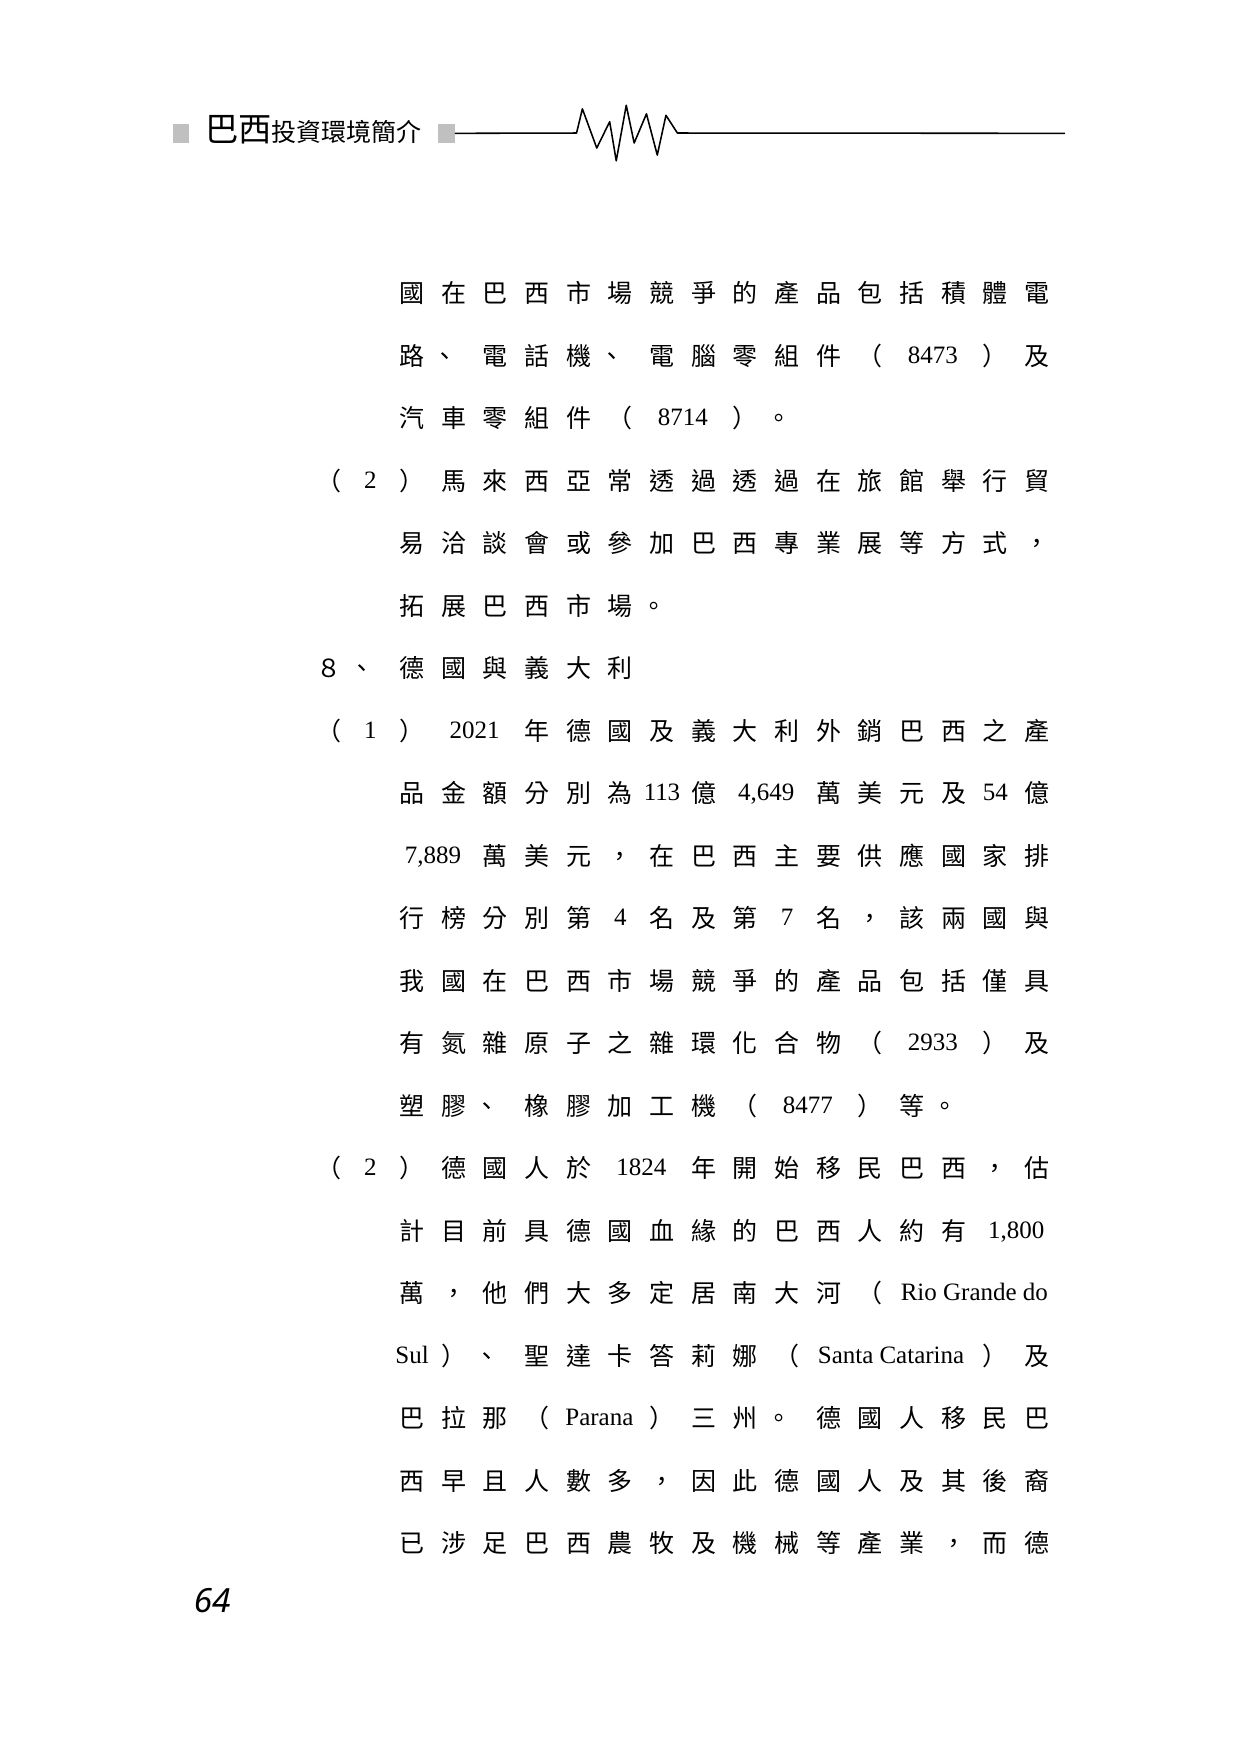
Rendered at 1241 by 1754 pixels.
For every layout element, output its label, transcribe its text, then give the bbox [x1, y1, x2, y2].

text ８、德國與義大利 [281, 625, 1058, 688]
text （1）2021年德國及義大利外銷巴西之產品金額分別為113億4,649萬美元及54億7,889萬美元，在巴西主要供應國家排行榜分別第4名及第7名，該兩國與我國在巴西市場競爭的產品包括僅具有氮雜原子之雜環化合物（2933）及塑膠、橡膠加工機（8477）等。 [306, 688, 1058, 1125]
text 國在巴西市場競爭的產品包括積體電路、電話機、電腦零組件（8473）及汽車零組件（8714）。 [306, 250, 1058, 438]
text （2）德國人於1824年開始移民巴西，估計目前具德國血緣的巴西人約有1,800萬，他們大多定居南大河（Rio Grande do Sul）、聖達卡答莉娜（Santa Catarina）及巴拉那（Parana）三州。德國人移民巴西早且人數多，因此德國人及其後裔已涉足巴西農牧及機械等產業，而德 [306, 1125, 1058, 1563]
text （2）馬來西亞常透過透過在旅館舉行貿易洽談會或參加巴西專業展等方式，拓展巴西市場。 [306, 438, 1058, 625]
